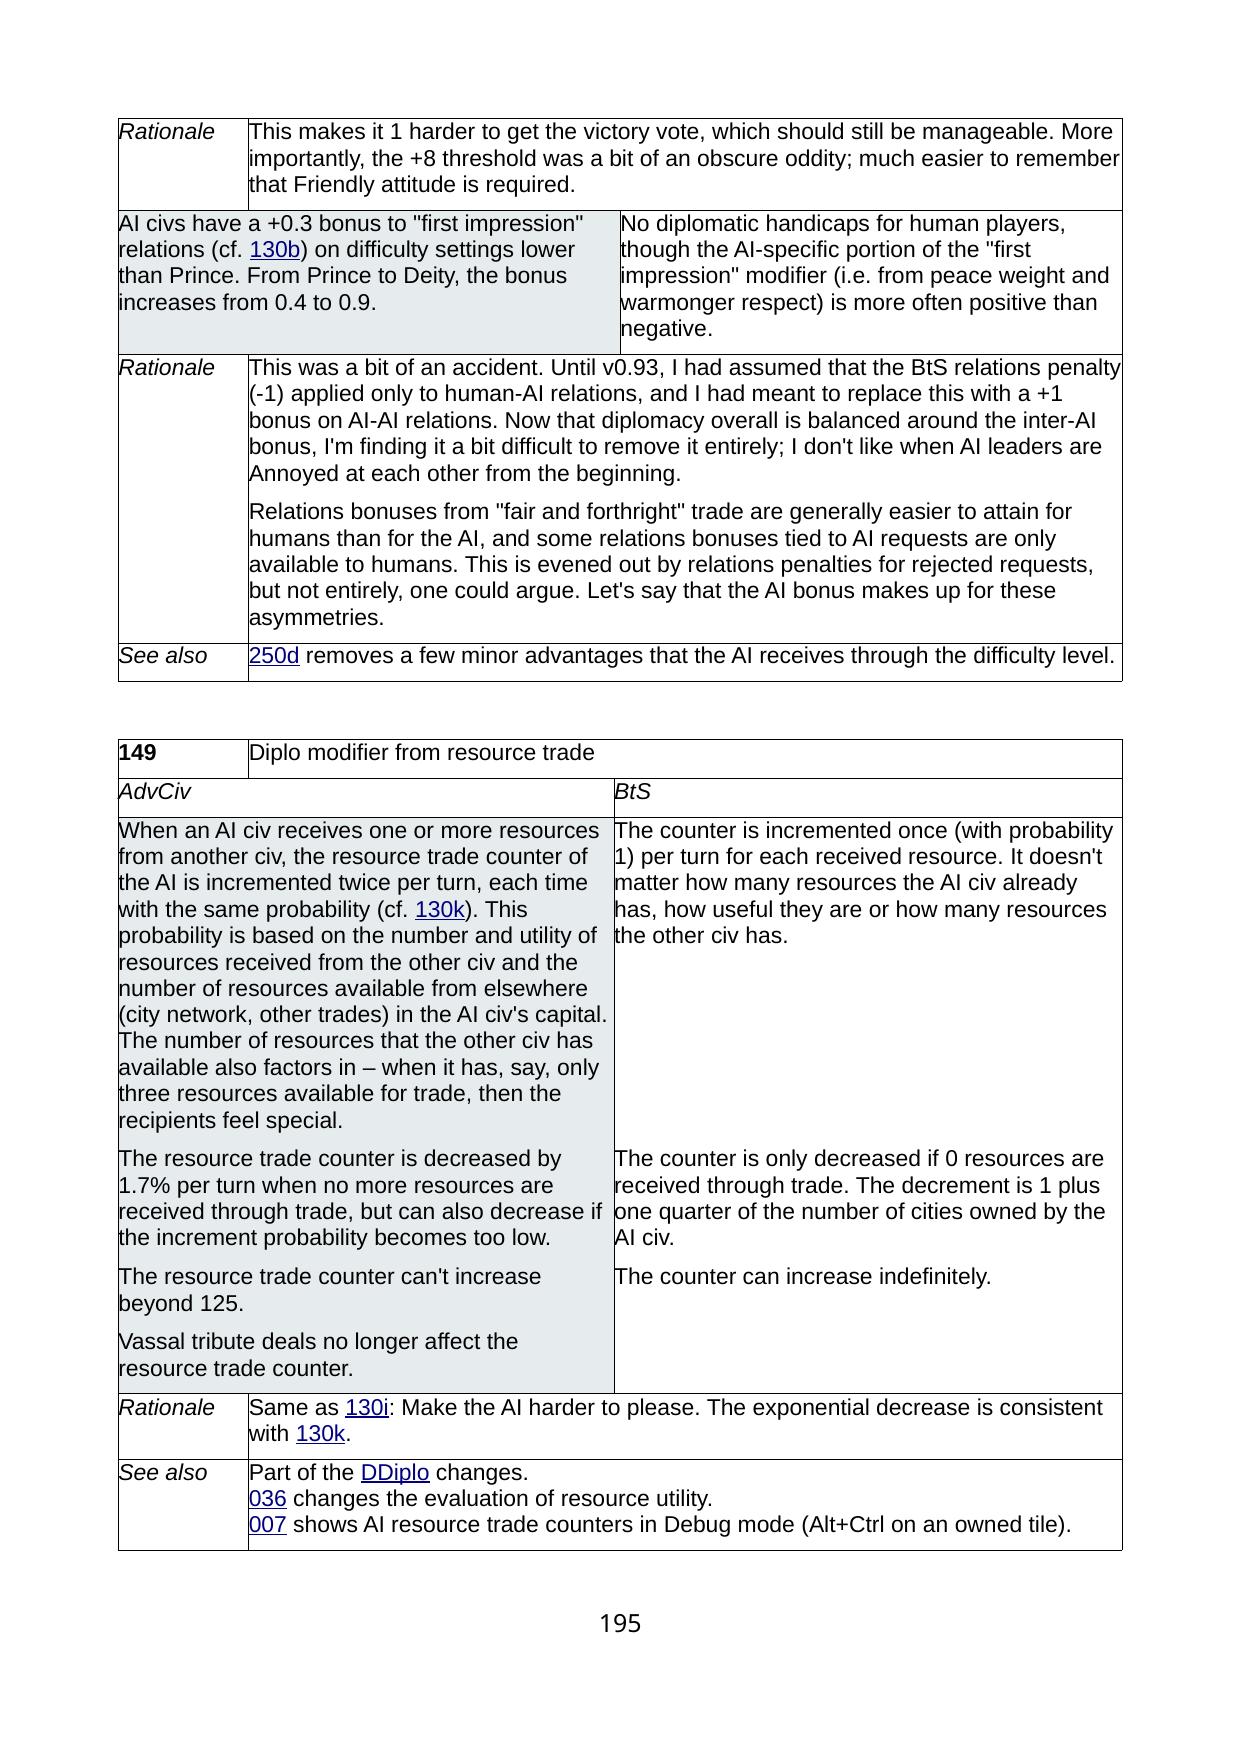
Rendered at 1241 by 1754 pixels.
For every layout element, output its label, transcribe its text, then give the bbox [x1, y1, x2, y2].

table_cell Same as 130i: Make the AI harder to please. The exponential decrease is consistent with 130k. [249, 1394, 1122, 1458]
table_cell Rationale [119, 355, 248, 642]
table_cell This was a bit of an accident. Until v0.93, I had assumed that the BtS relations penalty (-1) applied only to human-AI relations, and I had meant to replace this with a +1 bonus on AI-AI relations. Now that diplomacy overall is balanced around the inter-AI bonus, I'm finding it a bit difficult to remove it entirely; I don't like when AI leaders are Annoyed at each other from the beginning. Relations bonuses from "fair and forthright" trade are generally easier to attain for humans than for the AI, and some relations bonuses tied to AI requests are only available to humans. This is evened out by relations penalties for rejected requests, but not entirely, one could argue. Let's say that the AI bonus makes up for these asymmetries. [249, 355, 1122, 642]
table_cell Rationale [119, 119, 248, 210]
table_cell See also [119, 644, 248, 681]
table_cell AdvCiv [119, 779, 614, 817]
table_cell See also [119, 1460, 248, 1550]
table_cell No diplomatic handicaps for human players, though the AI-specific portion of the "first impression" modifier (i.e. from peace weight and warmonger respect) is more often positive than negative. [621, 211, 1122, 354]
table_cell Part of the DDiplo changes. 036 changes the evaluation of resource utility. 007 shows AI resource trade counters in Debug mode (Alt+Ctrl on an owned tile). [249, 1460, 1122, 1550]
table_cell AI civs have a +0.3 bonus to "first impression" relations (cf. 130b) on difficulty settings lower than Prince. From Prince to Deity, the bonus increases from 0.4 to 0.9. [119, 211, 620, 354]
table_cell When an AI civ receives one or more resources from another civ, the resource trade counter of the AI is incremented twice per turn, each time with the same probability (cf. 130k). This probability is based on the number and utility of resources received from the other civ and the number of resources available from elsewhere (city network, other trades) in the AI civ's capital. The number of resources that the other civ has available also factors in – when it has, say, only three resources available for trade, then the recipients feel special. The resource trade counter is decreased by 1.7% per turn when no more resources are received through trade, but can also decrease if the increment probability becomes too low. The resource trade counter can't increase beyond 125. Vassal tribute deals no longer affect the resource trade counter. [119, 818, 614, 1393]
table_header 149 [119, 740, 248, 778]
table_cell This makes it 1 harder to get the victory vote, which should still be manageable. More importantly, the +8 threshold was a bit of an obscure oddity; much easier to remember that Friendly attitude is required. [249, 119, 1122, 210]
table_cell 250d removes a few minor advantages that the AI receives through the difficulty level. [249, 644, 1122, 681]
table_cell BtS [615, 779, 1122, 817]
table_cell Rationale [119, 1394, 248, 1458]
table_cell The counter is incremented once (with probability 1) per turn for each received resource. It doesn't matter how many resources the AI civ already has, how useful they are or how many resources the other civ has. The counter is only decreased if 0 resources are received through trade. The decrement is 1 plus one quarter of the number of cities owned by the AI civ. The counter can increase indefinitely. [615, 818, 1122, 1393]
table_header Diplo modifier from resource trade [249, 740, 1122, 778]
